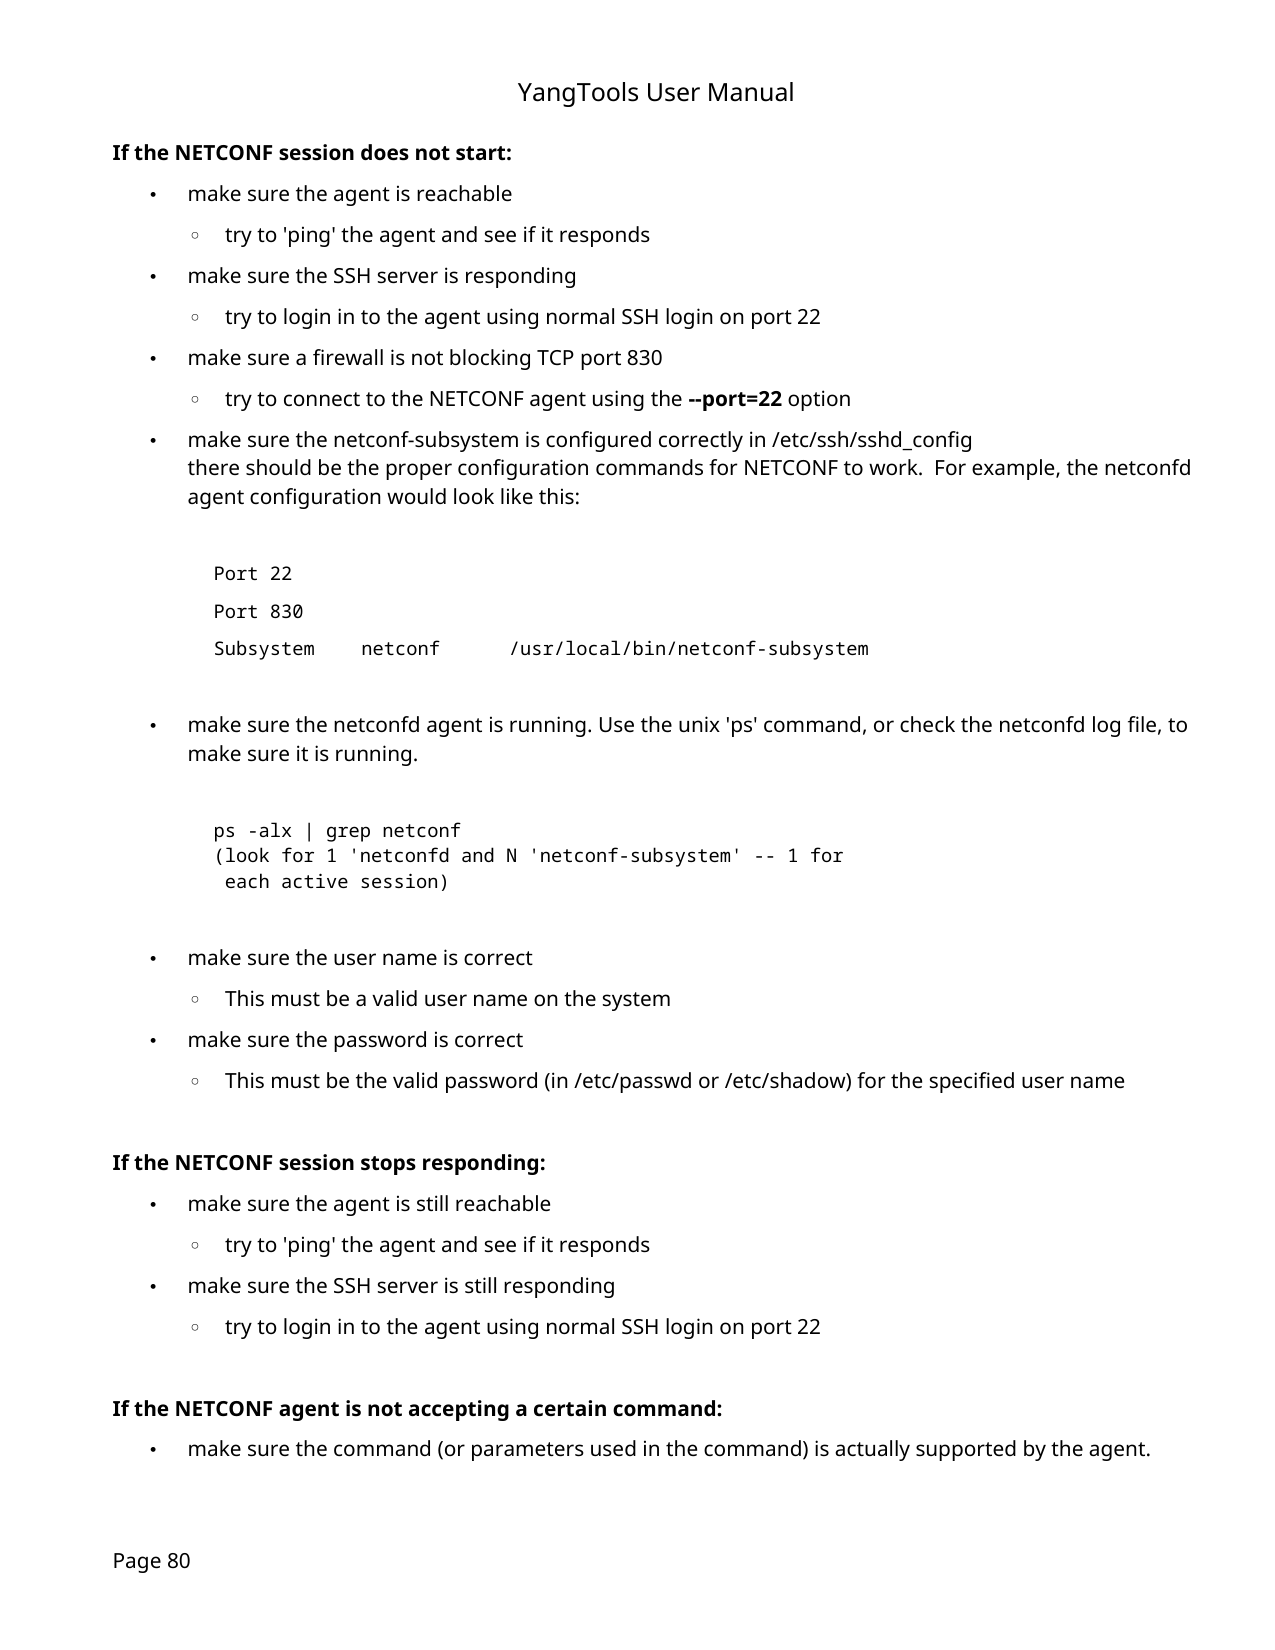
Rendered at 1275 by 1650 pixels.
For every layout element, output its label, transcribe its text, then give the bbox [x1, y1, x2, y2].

list make sure a firewall is not blocking TCP port 830 [150, 343, 1200, 372]
text Port 830 [139, 598, 1200, 623]
text If the NETCONF agent is not accepting a certain command: [112, 1394, 1200, 1422]
list make sure the netconf-subsystem is configured correctly in /etc/ssh/sshd_config there should be the proper configuration commands for NETCONF to work. For example, the netconfd agent configuration would look like this: [150, 425, 1200, 510]
list make sure the agent is still reachable [150, 1189, 1200, 1217]
list try to login in to the agent using normal SSH login on port 22 [187, 1312, 1200, 1340]
list make sure the command (or parameters used in the command) is actually supported by the agent. [150, 1434, 1200, 1463]
list try to 'ping' the agent and see if it responds [187, 220, 1200, 249]
text If the NETCONF session does not start: [112, 138, 1200, 167]
list make sure the password is correct [150, 1025, 1200, 1054]
list make sure the agent is reachable [150, 179, 1200, 208]
list make sure the user name is correct [150, 943, 1200, 972]
list try to login in to the agent using normal SSH login on port 22 [187, 302, 1200, 331]
text If the NETCONF session stops responding: [112, 1148, 1200, 1176]
list make sure the SSH server is still responding [150, 1271, 1200, 1299]
text Subsystem netconf /usr/local/bin/netconf-subsystem [139, 635, 1200, 661]
list try to connect to the NETCONF agent using the --port=22 option [187, 384, 1200, 413]
list make sure the SSH server is responding [150, 261, 1200, 290]
text Port 22 [139, 560, 1200, 586]
list This must be the valid password (in /etc/passwd or /etc/shadow) for the specified user name [187, 1066, 1200, 1094]
list try to 'ping' the agent and see if it responds [187, 1230, 1200, 1258]
list This must be a valid user name on the system [187, 984, 1200, 1013]
text ps -alx | grep netconf (look for 1 'netconfd and N 'netconf-subsystem' -- 1 for each active session) [139, 817, 1200, 894]
list make sure the netconfd agent is running. Use the unix 'ps' command, or check the netconfd log file, to make sure it is running. [150, 710, 1200, 767]
